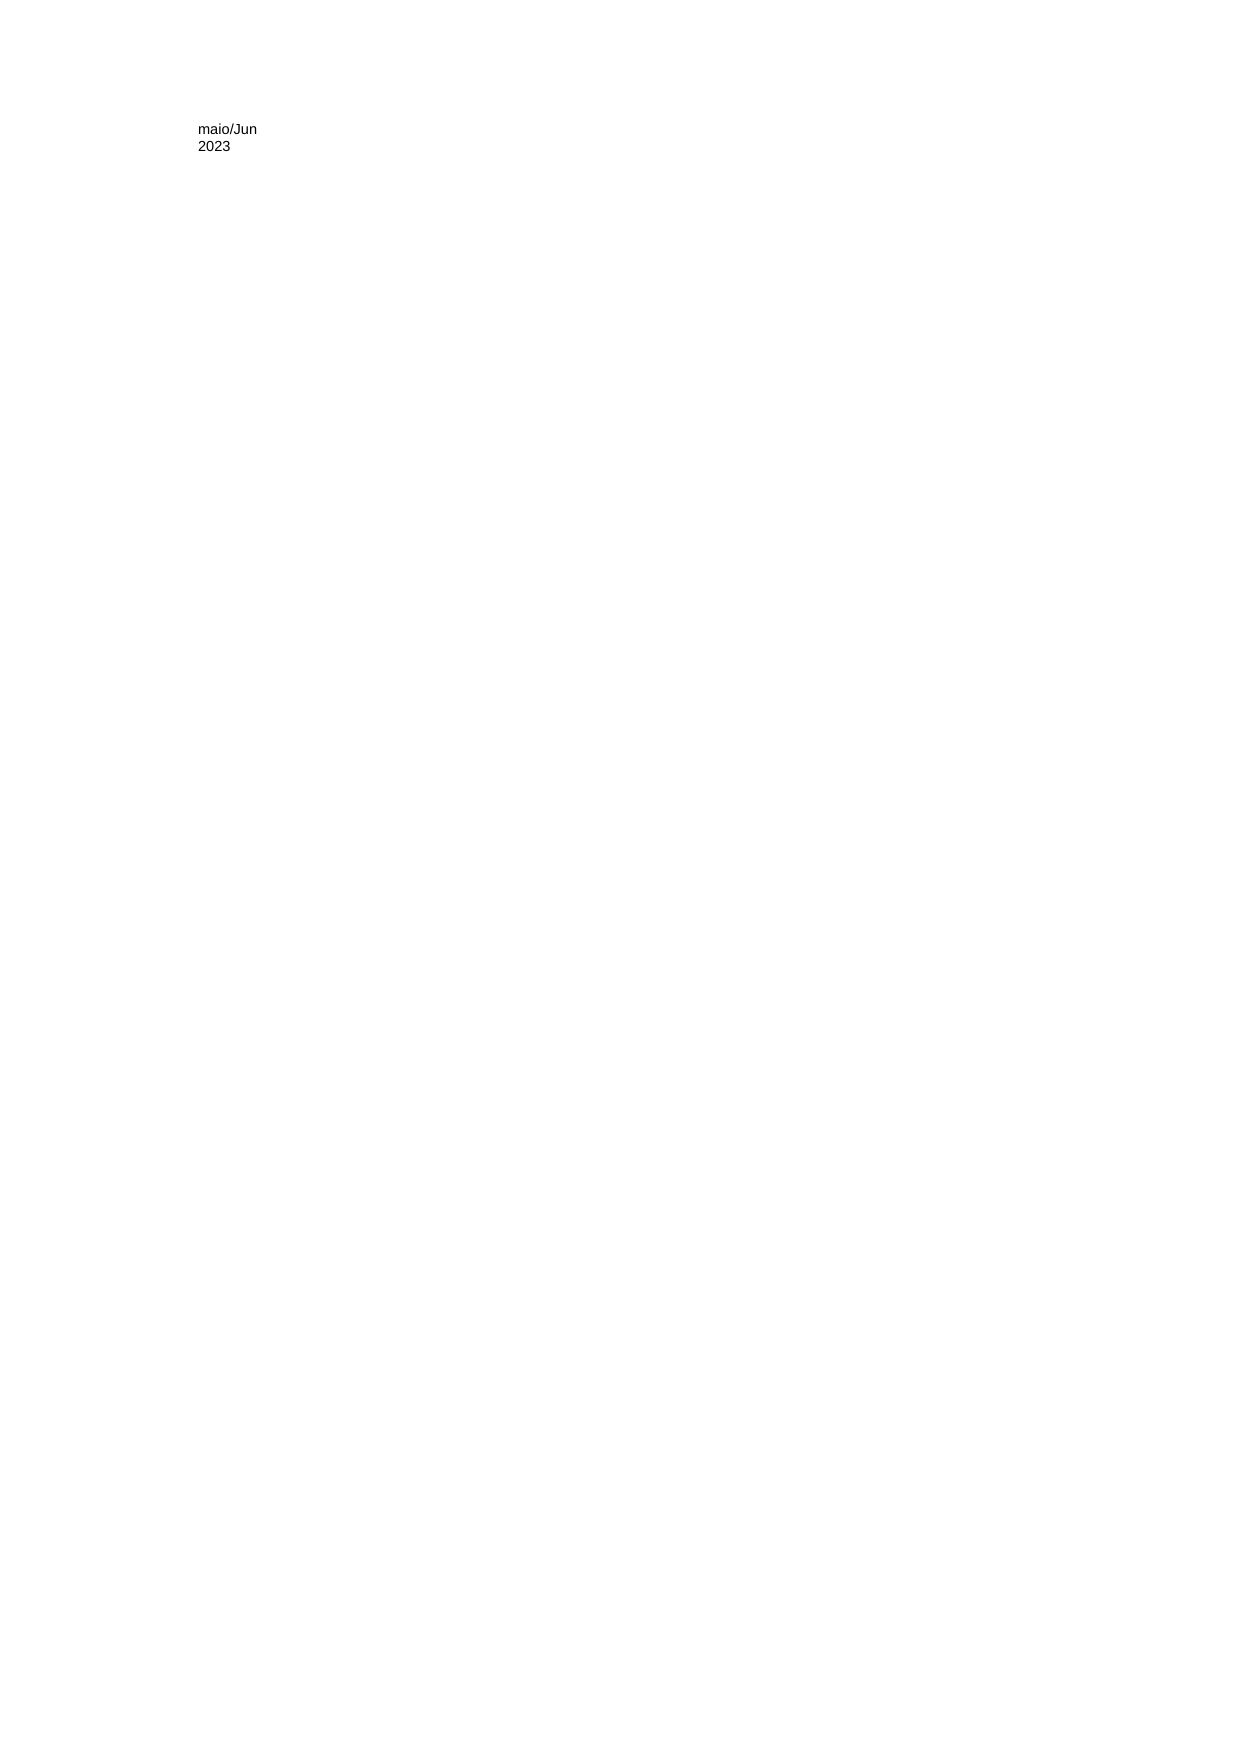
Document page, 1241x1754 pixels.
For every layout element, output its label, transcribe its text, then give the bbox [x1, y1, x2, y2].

table_cell [477, 118, 510, 157]
table_cell [1142, 118, 1175, 157]
table_cell [1081, 118, 1114, 157]
table_cell [1016, 118, 1052, 157]
table_cell [510, 118, 538, 157]
table_cell [308, 118, 341, 157]
table_cell [443, 118, 477, 157]
table_cell [761, 118, 790, 157]
table_cell [266, 118, 308, 157]
table_cell [892, 118, 923, 157]
table_cell [602, 118, 635, 157]
table_cell [954, 118, 984, 157]
table_cell [670, 118, 698, 157]
table_cell [341, 118, 376, 157]
table_cell [538, 118, 569, 157]
table_cell [856, 118, 892, 157]
table_cell [732, 118, 761, 157]
table_cell [569, 118, 602, 157]
table_cell [822, 118, 856, 157]
table_cell [698, 118, 732, 157]
table_cell [635, 118, 669, 157]
table_cell [923, 118, 954, 157]
table_cell maio/Jun 2023 [195, 118, 266, 157]
table_cell [790, 118, 822, 157]
table_cell [1114, 118, 1142, 157]
table_cell [1053, 118, 1081, 157]
table_cell [984, 118, 1016, 157]
table_cell [409, 118, 443, 157]
table_cell [376, 118, 409, 157]
